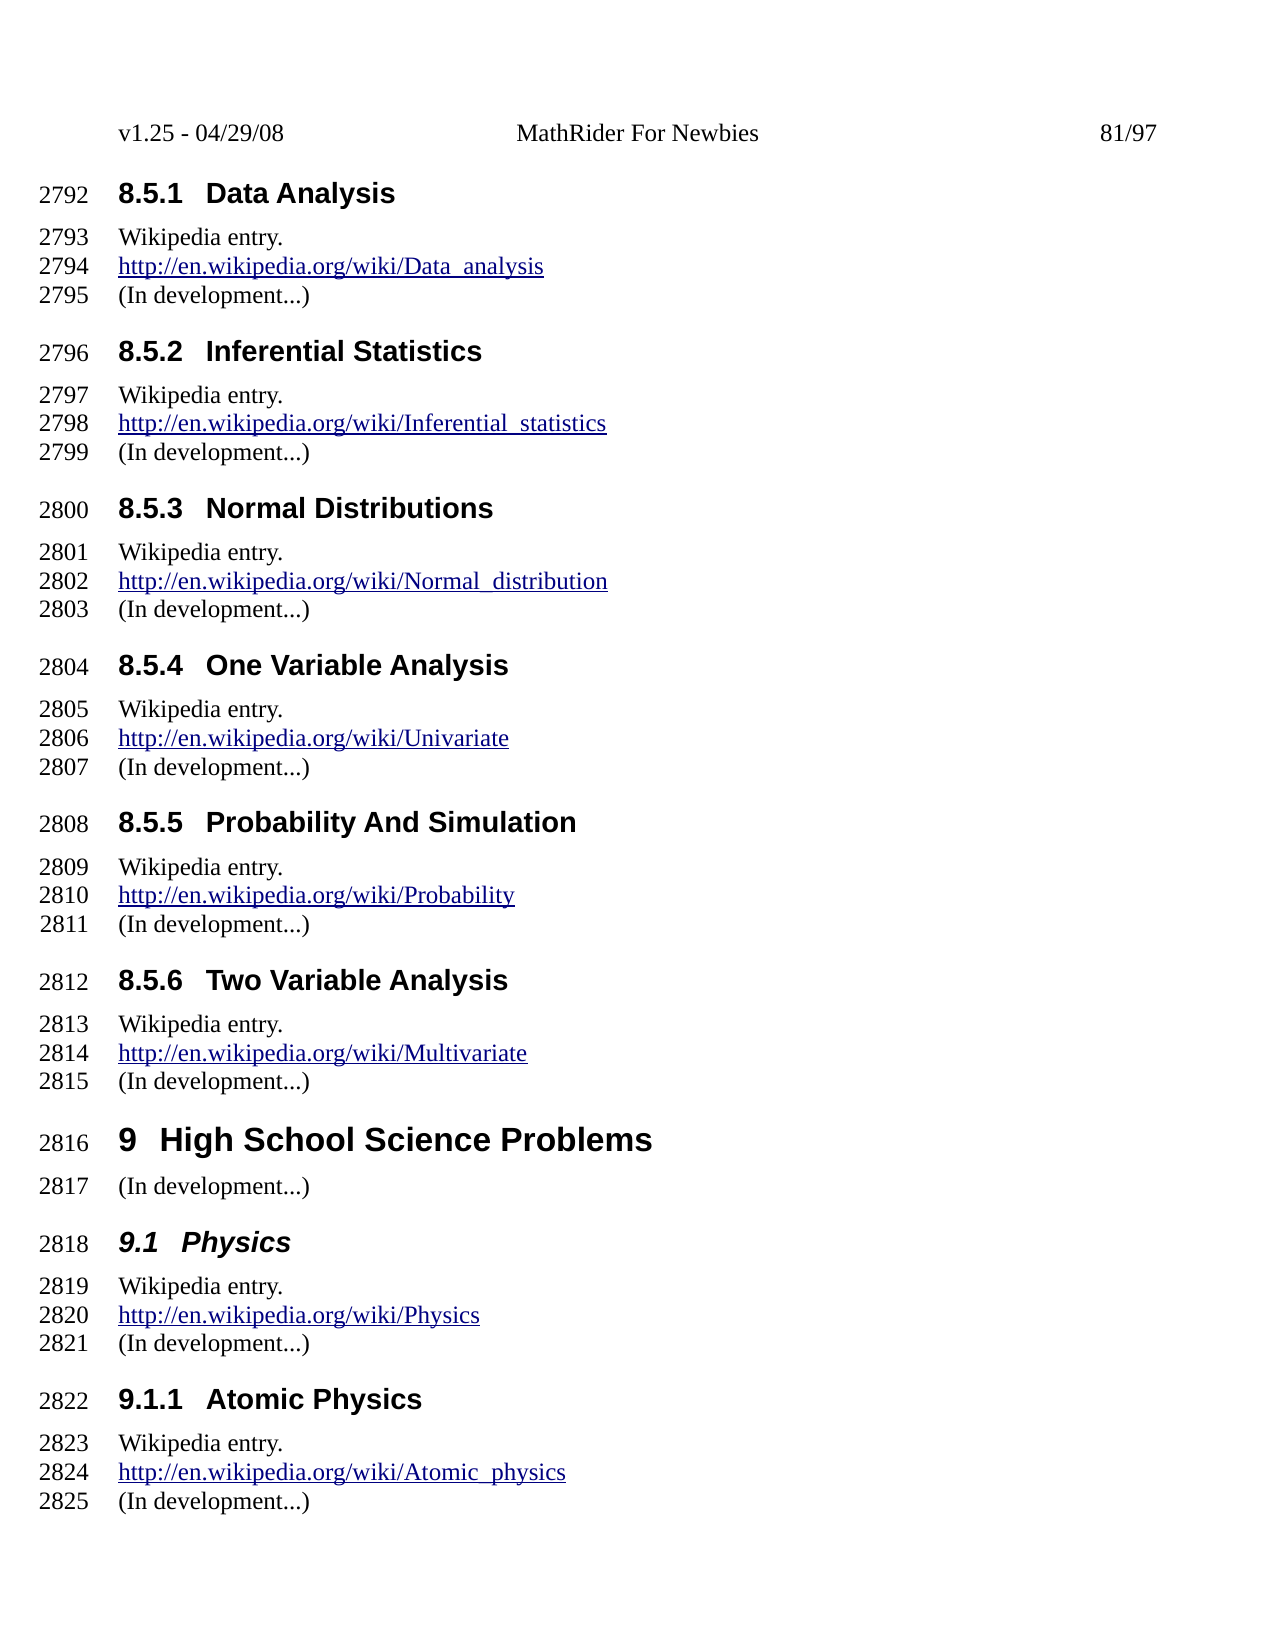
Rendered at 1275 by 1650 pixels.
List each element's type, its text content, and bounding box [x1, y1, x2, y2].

text http://en.wikipedia.org/wiki/Univariate [118, 723, 1157, 752]
text http://en.wikipedia.org/wiki/Normal_distribution [118, 566, 1157, 594]
text http://en.wikipedia.org/wiki/Data_analysis [118, 251, 1157, 280]
subtitle Probability And Simulation [118, 806, 1157, 839]
text Wikipedia entry. [118, 694, 1157, 723]
text Wikipedia entry. [118, 222, 1157, 251]
subtitle Atomic Physics [118, 1382, 1157, 1416]
text http://en.wikipedia.org/wiki/Multivariate [118, 1038, 1157, 1066]
text (In development...) [118, 1171, 1157, 1200]
subtitle Two Variable Analysis [118, 963, 1157, 996]
text (In development...) [118, 1486, 1157, 1514]
text (In development...) [118, 280, 1157, 309]
text (In development...) [118, 752, 1157, 781]
text Wikipedia entry. [118, 1009, 1157, 1038]
text (In development...) [118, 909, 1157, 938]
subtitle Physics [118, 1225, 1157, 1258]
text Wikipedia entry. [118, 852, 1157, 880]
text (In development...) [118, 1066, 1157, 1095]
text Wikipedia entry. [118, 1428, 1157, 1457]
subtitle Normal Distributions [118, 491, 1157, 524]
text Wikipedia entry. [118, 537, 1157, 566]
subtitle High School Science Problems [118, 1120, 1157, 1159]
text (In development...) [118, 1328, 1157, 1357]
text Wikipedia entry. [118, 380, 1157, 408]
text Wikipedia entry. [118, 1271, 1157, 1300]
text (In development...) [118, 437, 1157, 466]
text http://en.wikipedia.org/wiki/Atomic_physics [118, 1457, 1157, 1486]
subtitle One Variable Analysis [118, 648, 1157, 682]
text http://en.wikipedia.org/wiki/Physics [118, 1300, 1157, 1328]
text http://en.wikipedia.org/wiki/Inferential_statistics [118, 408, 1157, 437]
text http://en.wikipedia.org/wiki/Probability [118, 880, 1157, 909]
subtitle Data Analysis [118, 176, 1157, 210]
text (In development...) [118, 594, 1157, 623]
subtitle Inferential Statistics [118, 334, 1157, 367]
